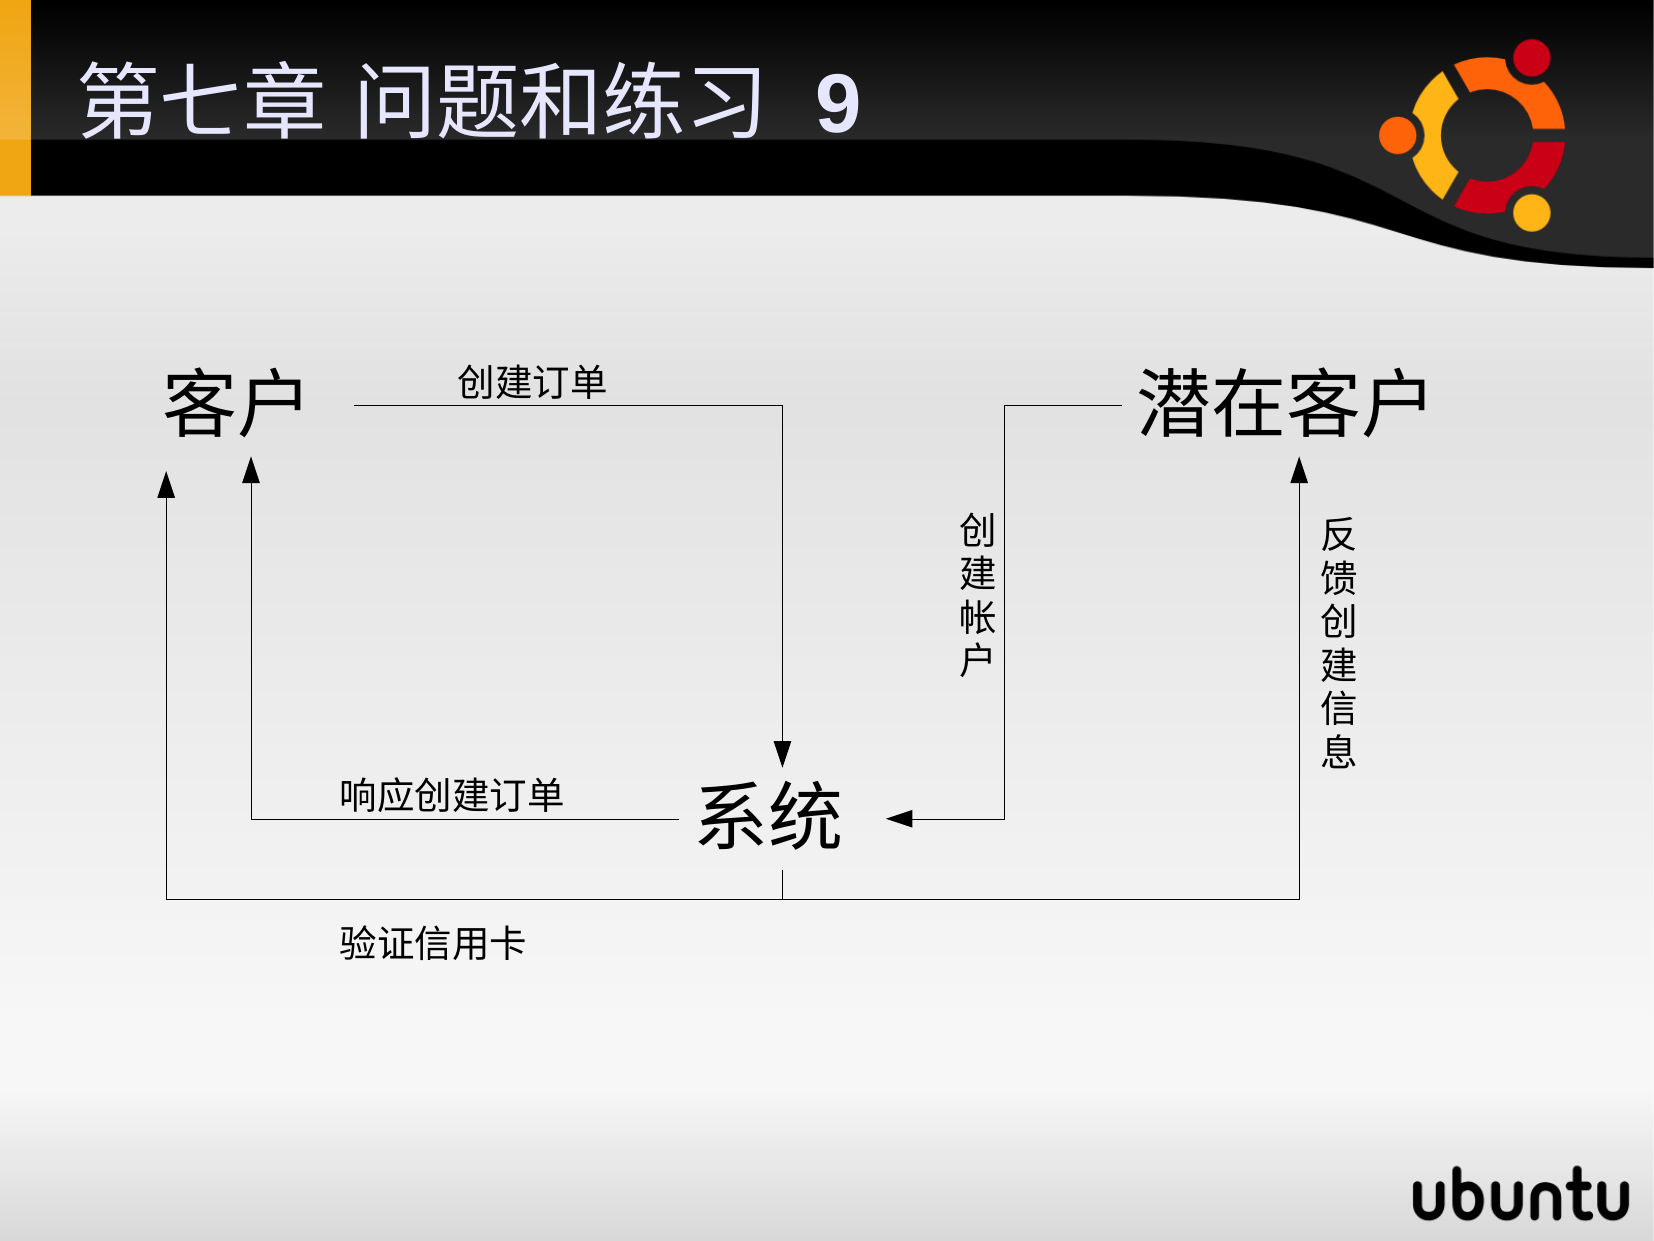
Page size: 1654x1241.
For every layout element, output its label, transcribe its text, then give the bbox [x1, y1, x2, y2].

text_box 响应创建订单 [324, 767, 591, 827]
text_box 创建帐户 [944, 501, 1004, 739]
text_box 客户 [147, 354, 355, 457]
text_box 反馈创建信息 [1305, 506, 1388, 827]
picture [0, 0, 1654, 1241]
text_box 创建订单 [442, 354, 709, 413]
text_box 验证信用卡 [324, 915, 591, 974]
text_box 潜在客户 [1122, 354, 1477, 457]
title 第七章 问题和练习 9 [76, 7, 1565, 200]
text_box 系统 [679, 767, 886, 870]
